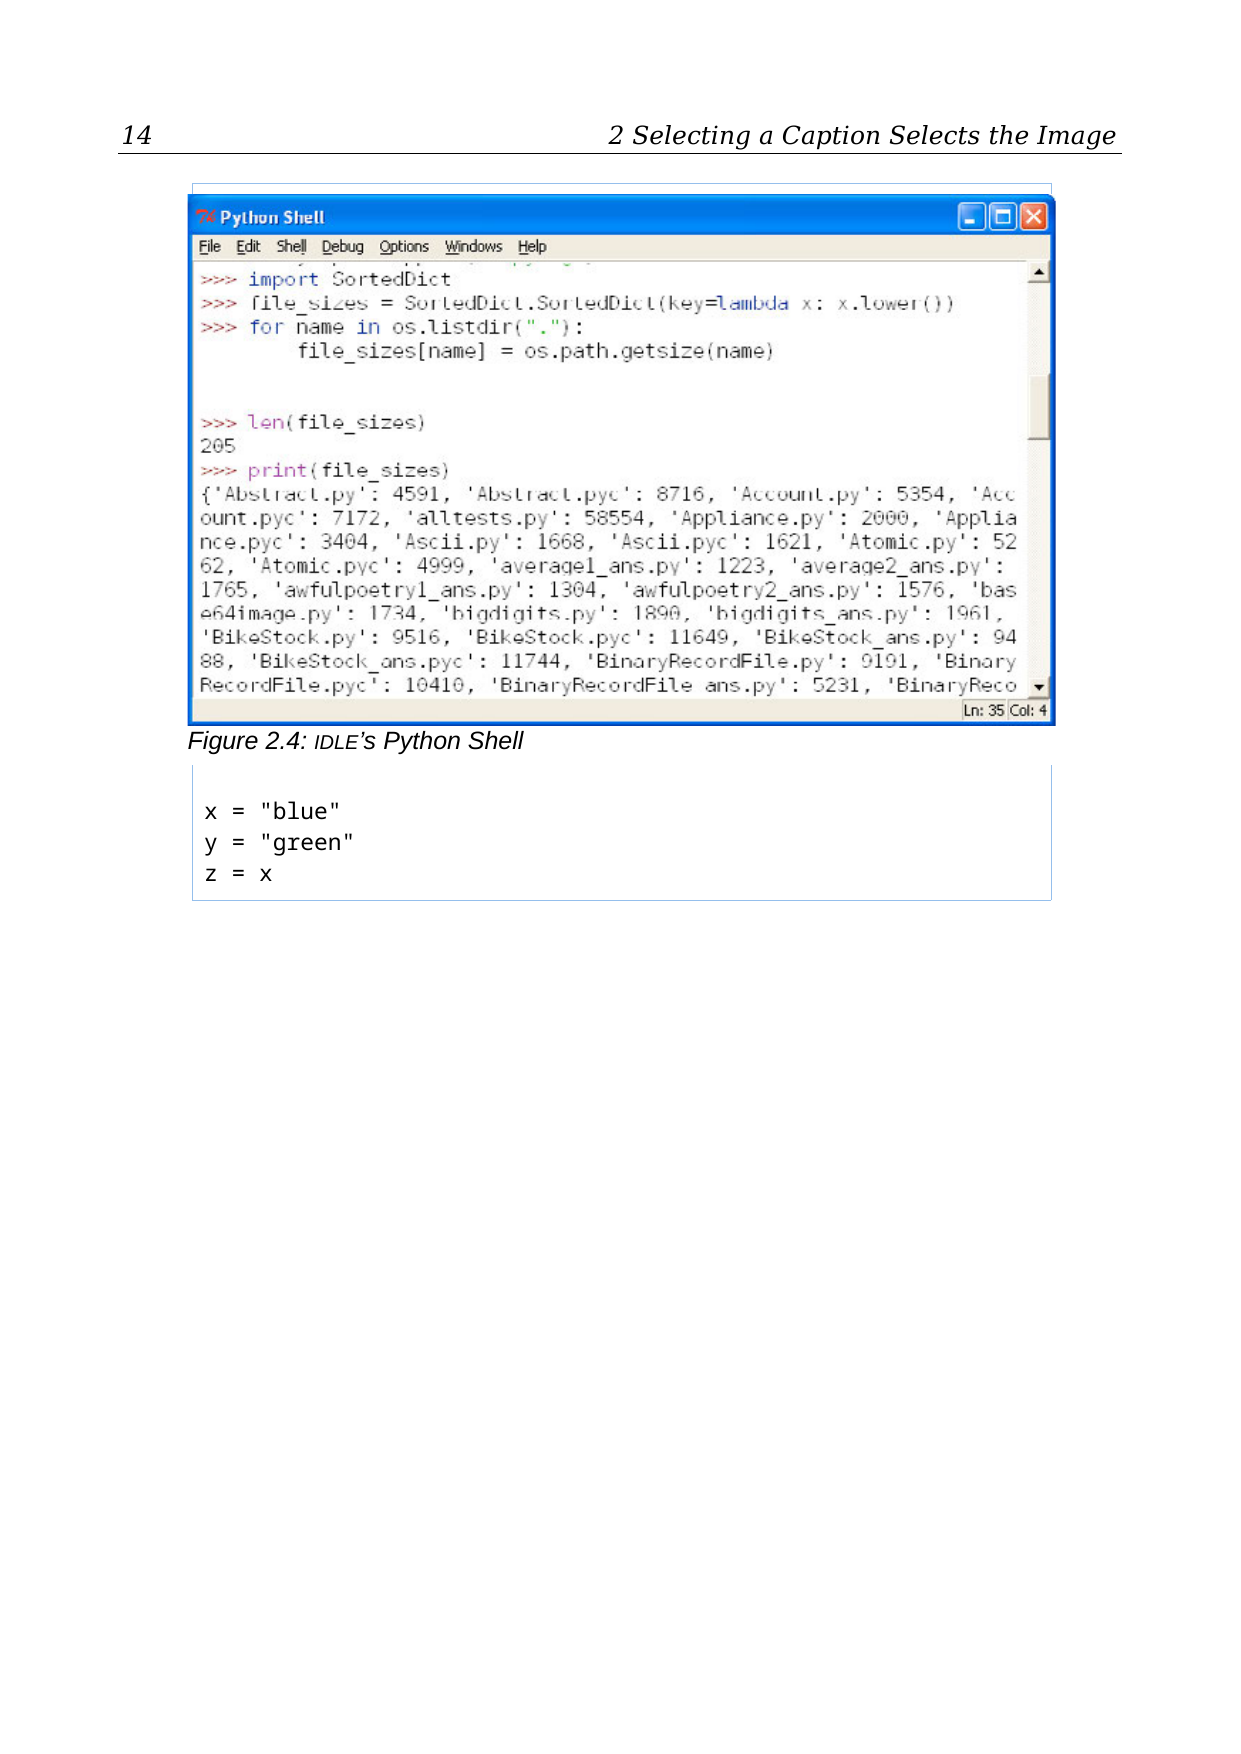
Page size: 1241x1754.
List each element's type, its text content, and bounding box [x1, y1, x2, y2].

picture [187, 194, 1056, 726]
text x = "blue" [187, 755, 1056, 814]
text [193, 184, 1051, 194]
text y = "green" [193, 814, 1051, 845]
text z = x [193, 845, 1051, 900]
text Figure 2.4: idle’s Python Shell [187, 726, 1056, 755]
